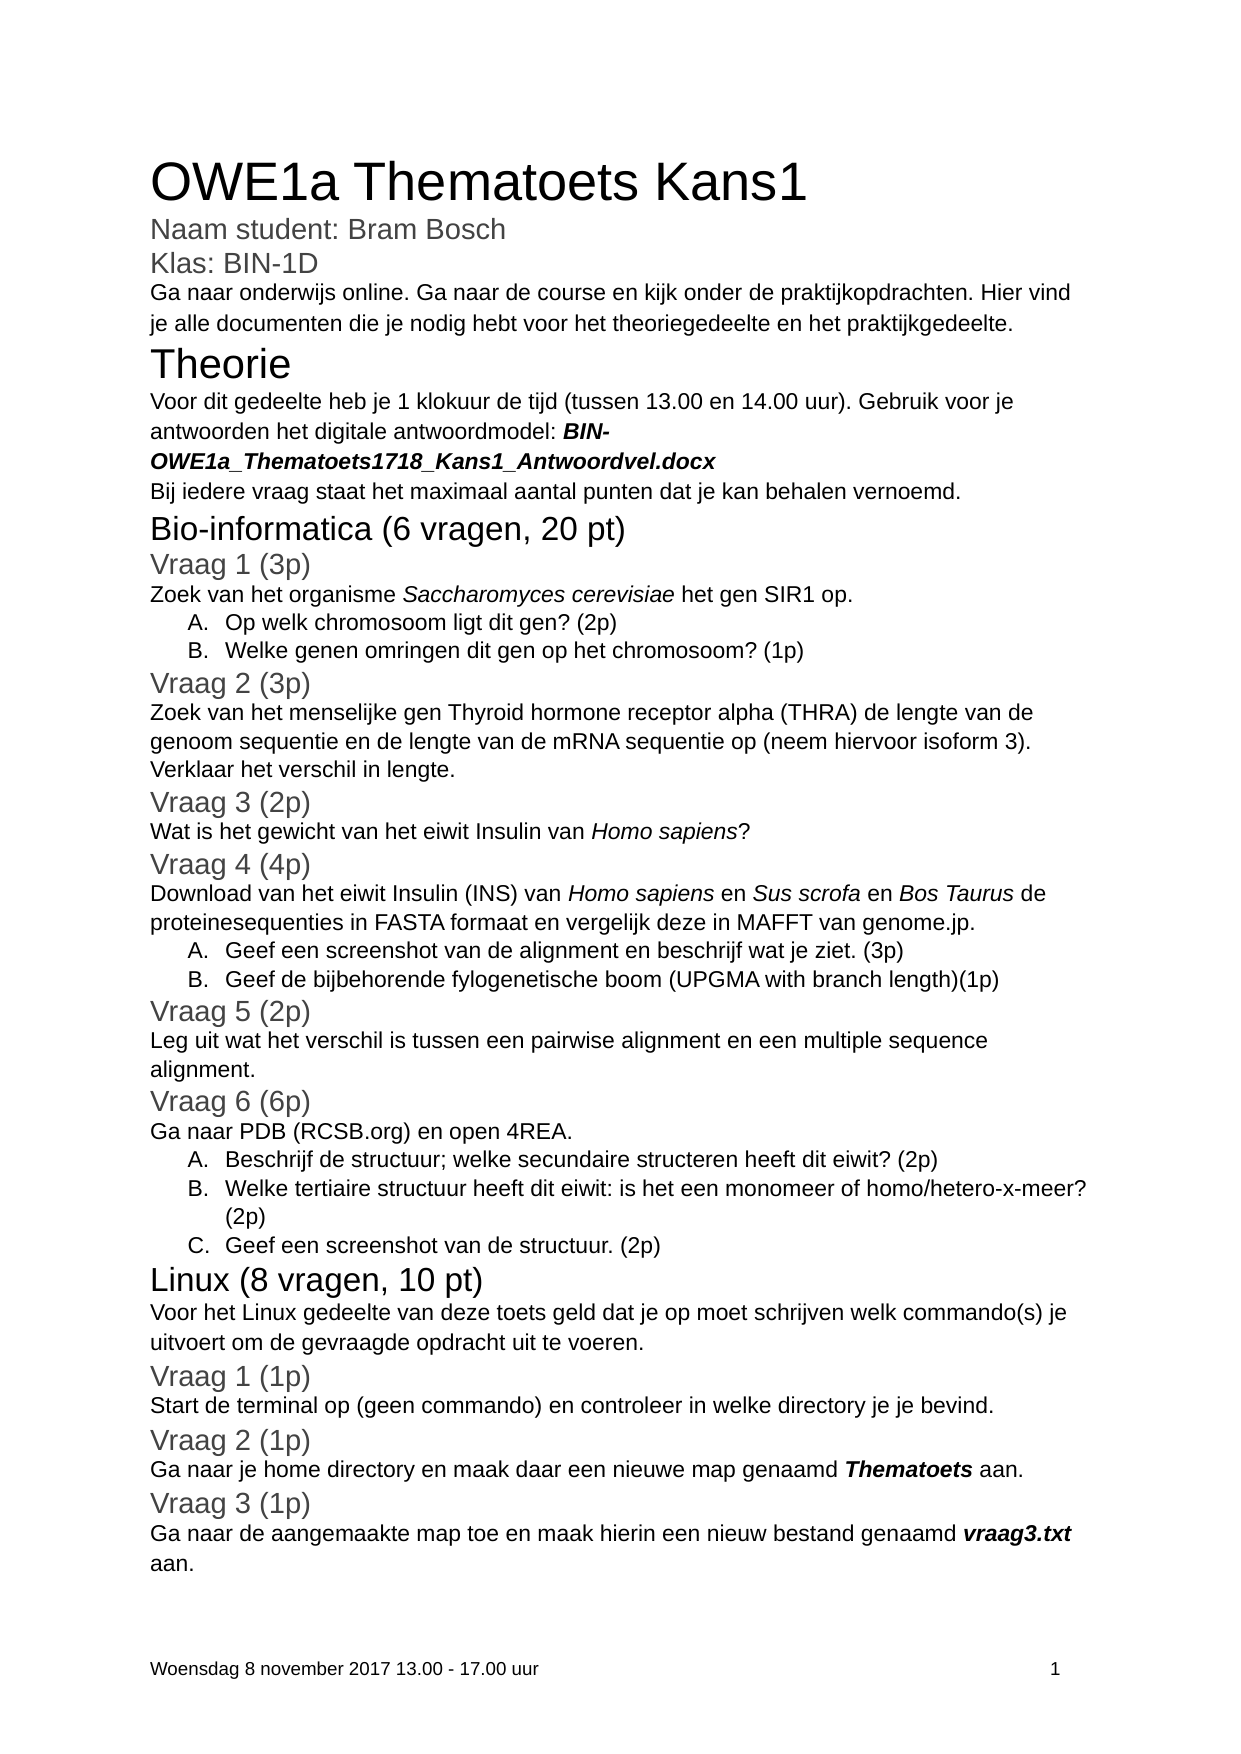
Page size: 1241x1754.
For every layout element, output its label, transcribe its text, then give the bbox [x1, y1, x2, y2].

list Geef een screenshot van de alignment en beschrijf wat je ziet. (3p) [187, 937, 1090, 963]
list Geef een screenshot van de structuur. (2p) [187, 1232, 1090, 1258]
subtitle Vraag 3 (2p) [150, 785, 1090, 818]
subtitle Naam student: Bram Bosch [150, 212, 1090, 246]
text Bij iedere vraag staat het maximaal aantal punten dat je kan behalen vernoemd. [150, 478, 1090, 505]
subtitle Vraag 2 (3p) [150, 666, 1090, 699]
text Leg uit wat het verschil is tussen een pairwise alignment en een multiple sequence alignment. [150, 1027, 1090, 1082]
list Welke tertiaire structuur heeft dit eiwit: is het een monomeer of homo/hetero-x-meer? (2p) [187, 1175, 1090, 1229]
subtitle Vraag 5 (2p) [150, 994, 1090, 1027]
subtitle Vraag 1 (3p) [150, 547, 1090, 581]
text Ga naar de aangemaakte map toe en maak hierin een nieuw bestand genaamd vraag3.txt aan. [150, 1520, 1090, 1577]
text Download van het eiwit Insulin (INS) van Homo sapiens en Sus scrofa en Bos Taurus de proteinesequenties in FASTA formaat en vergelijk deze in MAFFT van genome.jp. [150, 880, 1090, 935]
list Beschrijf de structuur; welke secundaire structeren heeft dit eiwit? (2p) [187, 1146, 1090, 1173]
text Wat is het gewicht van het eiwit Insulin van Homo sapiens? [150, 818, 1090, 844]
subtitle Theorie [150, 340, 1090, 388]
subtitle Vraag 1 (1p) [150, 1359, 1090, 1392]
text Voor dit gedeelte heb je 1 klokuur de tijd (tussen 13.00 en 14.00 uur). Gebruik voor je antwoorden het digitale antwoordmodel: BIN-OWE1a_Thematoets1718_Kans1_Antwoordvel.docx [150, 388, 1090, 474]
subtitle Klas: BIN-1D [150, 246, 1090, 279]
subtitle Vraag 4 (4p) [150, 847, 1090, 880]
subtitle Vraag 2 (1p) [150, 1423, 1090, 1456]
title OWE1a Thematoets Kans1 [150, 150, 1090, 212]
text Voor het Linux gedeelte van deze toets geld dat je op moet schrijven welk commando(s) je uitvoert om de gevraagde opdracht uit te voeren. [150, 1298, 1090, 1355]
text Ga naar PDB (RCSB.org) en open 4REA. [150, 1118, 1090, 1144]
subtitle Bio-informatica (6 vragen, 20 pt) [150, 508, 1090, 547]
list Op welk chromosoom ligt dit gen? (2p) [187, 609, 1090, 635]
text Zoek van het menselijke gen Thyroid hormone receptor alpha (THRA) de lengte van de genoom sequentie en de lengte van de mRNA sequentie op (neem hiervoor isoform 3). Verklaar het verschil in lengte. [150, 699, 1090, 783]
list Welke genen omringen dit gen op het chromosoom? (1p) [187, 637, 1090, 664]
subtitle Linux (8 vragen, 10 pt) [150, 1260, 1090, 1298]
text Ga naar onderwijs online. Ga naar de course en kijk onder de praktijkopdrachten. Hier vind je alle documenten die je nodig hebt voor het theoriegedeelte en het praktijkgedeelte. [150, 279, 1090, 336]
text Zoek van het organisme Saccharomyces cerevisiae het gen SIR1 op. [150, 581, 1090, 607]
list Geef de bijbehorende fylogenetische boom (UPGMA with branch length)(1p) [187, 966, 1090, 992]
subtitle Vraag 6 (6p) [150, 1084, 1090, 1118]
subtitle Vraag 3 (1p) [150, 1486, 1090, 1520]
text Ga naar je home directory en maak daar een nieuwe map genaamd Thematoets aan. [150, 1456, 1090, 1483]
text Start de terminal op (geen commando) en controleer in welke directory je je bevind. [150, 1392, 1090, 1419]
